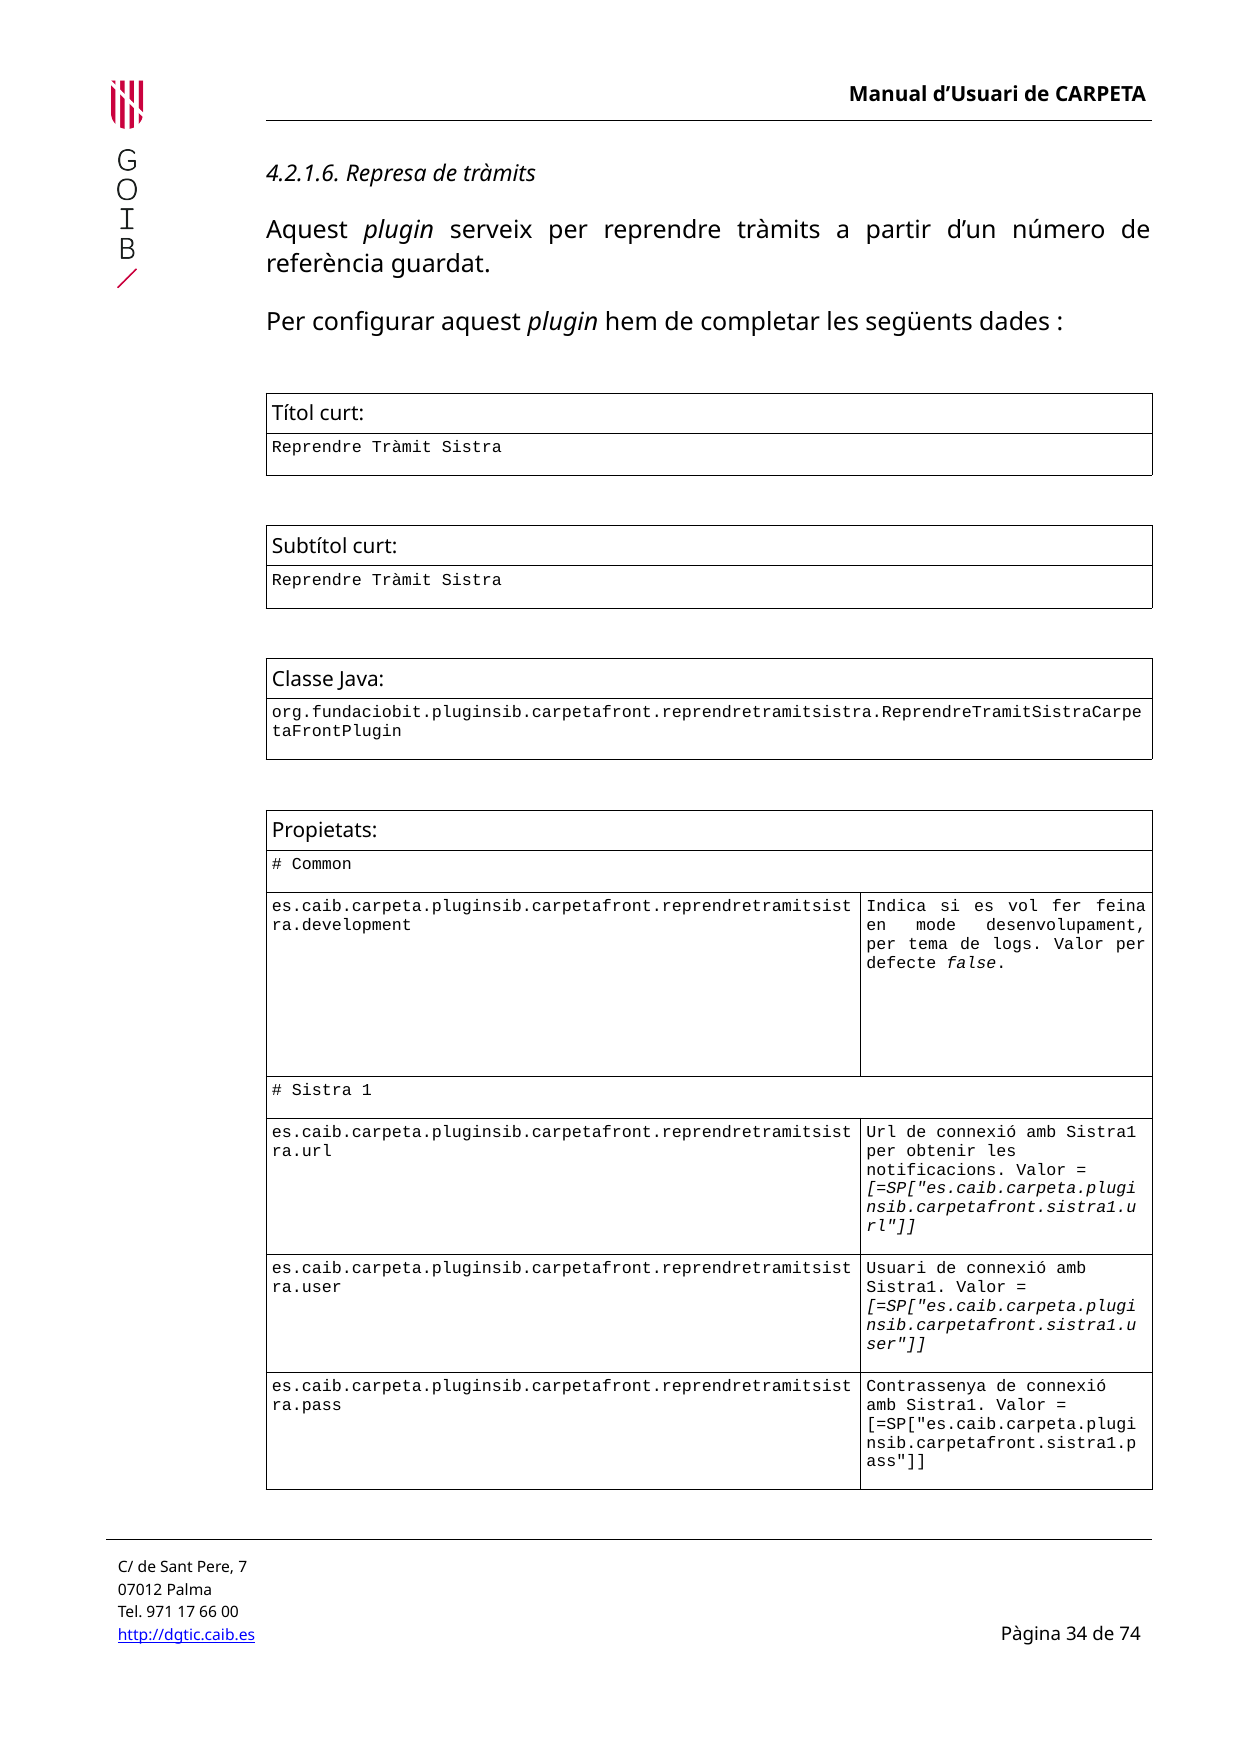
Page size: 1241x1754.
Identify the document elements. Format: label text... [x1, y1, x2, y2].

table_cell Reprendre Tràmit Sistra [267, 566, 1152, 607]
table_cell Reprendre Tràmit Sistra [267, 434, 1152, 475]
table_cell Contrassenya de connexió amb Sistra1. Valor = [=SP["es.caib.carpeta.pluginsib.carpetafront.sistra1.pass"]] [861, 1373, 1152, 1489]
table_cell es.caib.carpeta.pluginsib.carpetafront.reprendretramitsistra.url [267, 1119, 860, 1254]
table_header Classe Java: [267, 659, 1152, 698]
table_cell Indica si es vol fer feina en mode desenvolupament, per tema de logs. Valor per defecte false. [861, 893, 1152, 1076]
text Per configurar aquest plugin hem de completar les següents dades : [266, 304, 1152, 338]
table_cell # Common [267, 851, 1152, 892]
subtitle 4.2.1.6. Represa de tràmits [266, 156, 1152, 188]
text Aquest plugin serveix per reprendre tràmits a partir d’un número de referència guardat. [266, 212, 1152, 280]
table_header Subtítol curt: [267, 526, 1152, 565]
table_cell es.caib.carpeta.pluginsib.carpetafront.reprendretramitsistra.pass [267, 1373, 860, 1489]
picture [82, 57, 172, 319]
table_cell Usuari de connexió amb Sistra1. Valor = [=SP["es.caib.carpeta.pluginsib.carpetafront.sistra1.user"]] [861, 1255, 1152, 1372]
table_cell es.caib.carpeta.pluginsib.carpetafront.reprendretramitsistra.user [267, 1255, 860, 1372]
table_header Propietats: [267, 811, 1152, 850]
table_cell # Sistra 1 [267, 1077, 1152, 1118]
table_cell Url de connexió amb Sistra1 per obtenir les notificacions. Valor = [=SP["es.caib.carpeta.pluginsib.carpetafront.sistra1.url"]] [861, 1119, 1152, 1254]
table_cell org.fundaciobit.pluginsib.carpetafront.reprendretramitsistra.ReprendreTramitSistraCarpetaFrontPlugin [267, 699, 1152, 759]
table_header Títol curt: [267, 394, 1152, 432]
table_cell es.caib.carpeta.pluginsib.carpetafront.reprendretramitsistra.development [267, 893, 860, 1076]
